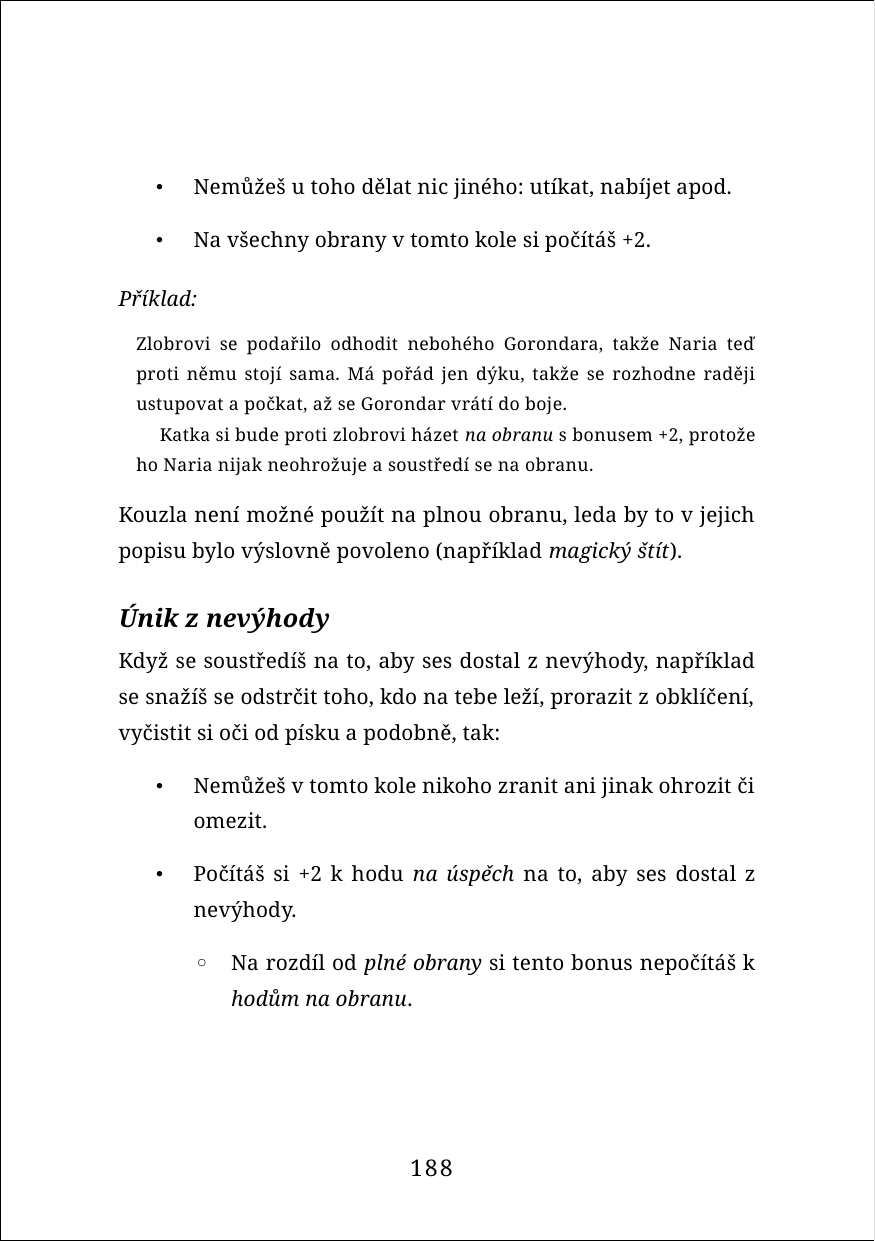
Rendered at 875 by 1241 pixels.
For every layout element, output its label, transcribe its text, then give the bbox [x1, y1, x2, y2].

list Nemůžeš u toho dělat nic jiného: utíkat, nabíjet apod. [156, 172, 756, 200]
list Počítáš si +2 k hodu na úspěch na to, aby ses dostal z nevýhody. [156, 859, 756, 923]
text Kouzla není možné použít na plnou obranu, leda by to v jejich popisu bylo výslovně povoleno (například magický štít). [118, 500, 756, 564]
subtitle Únik z nevýhody [118, 601, 756, 635]
text Když se soustředíš na to, aby ses dostal z nevýhody, například se snažíš se odstrčit toho, kdo na tebe leží, prorazit z obklíčení, vyčistit si oči od písku a podobně, tak: [118, 647, 756, 746]
list Na všechny obrany v tomto kole si počítáš +2. [156, 225, 756, 253]
text Příklad: [118, 284, 756, 313]
text Zlobrovi se podařilo odhodit nebohého Gorondara, takže Naria teď proti němu stojí sama. Má pořád jen dýku, takže se rozhodne raději ustupovat a počkat, až se Gorondar vrátí do boje. Katka si bude proti zlobrovi házet na obranu s bonusem +2, protože ho Naria nijak neohrožuje a soustředí se na obranu. [136, 331, 756, 476]
list Na rozdíl od plné obrany si tento bonus nepočítáš k hodům na obranu. [193, 948, 756, 1012]
list Nemůžeš v tomto kole nikoho zranit ani jinak ohrozit či omezit. [156, 771, 756, 835]
